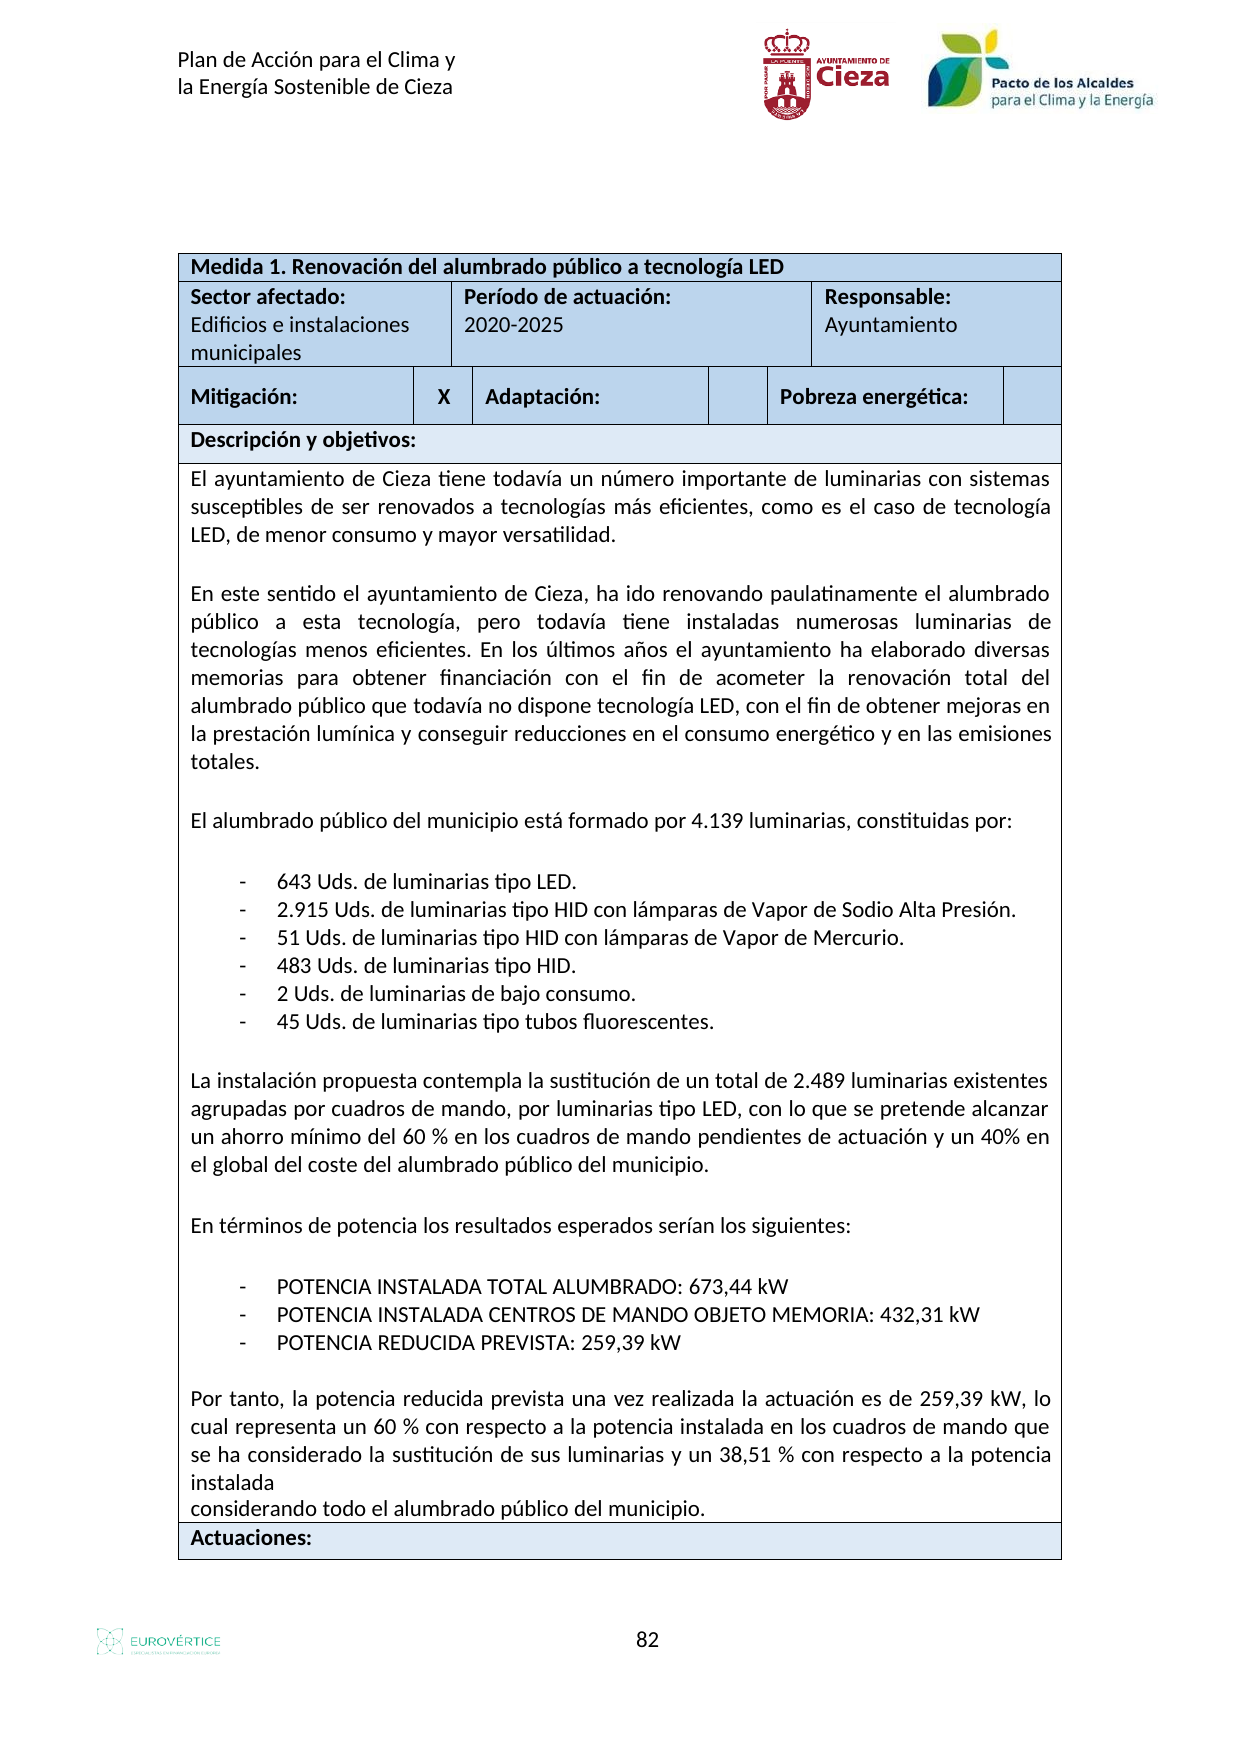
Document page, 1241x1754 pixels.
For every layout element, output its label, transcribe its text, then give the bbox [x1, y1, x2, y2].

table_cell [709, 367, 767, 424]
table_cell X [414, 367, 472, 424]
table_cell Período de actuación: 2020-2025 [452, 282, 811, 366]
picture [921, 23, 1159, 114]
table_cell Sector afectado: Edificios e instalaciones municipales [179, 282, 451, 366]
picture [755, 22, 897, 125]
table_cell [1004, 367, 1061, 424]
table_cell Pobreza energética: [768, 367, 1003, 424]
table_cell Adaptación: [473, 367, 708, 424]
picture [96, 1628, 221, 1655]
table_header Medida 1. Renovación del alumbrado público a tecnología LED [179, 254, 1061, 281]
table_cell Actuaciones: [179, 1523, 1061, 1559]
table_cell Mitigación: [179, 367, 413, 424]
table_cell Descripción y objetivos: [179, 425, 1061, 463]
table_cell El ayuntamiento de Cieza tiene todavía un número importante de luminarias con sistemas susceptibles de ser renovados a tecnologías más eficientes, como es el caso de tecnología LED, de menor consumo y mayor versatilidad. En este sentido el ayuntamiento de Cieza, ha ido renovando paulatinamente el alumbrado público a esta tecnología, pero todavía tiene instaladas numerosas luminarias de tecnologías menos eficientes. En los últimos años el ayuntamiento ha elaborado diversas memorias para obtener financiación con el fin de acometer la renovación total del alumbrado público que todavía no dispone tecnología LED, con el fin de obtener mejoras en la prestación lumínica y conseguir reducciones en el consumo energético y en las emisiones totales. El alumbrado público del municipio está formado por 4.139 luminarias, constituidas por: 643 Uds. de luminarias tipo LED. 2.915 Uds. de luminarias tipo HID con lámparas de Vapor de Sodio Alta Presión. 51 Uds. de luminarias tipo HID con lámparas de Vapor de Mercurio. 483 Uds. de luminarias tipo HID. 2 Uds. de luminarias de bajo consumo. 45 Uds. de luminarias tipo tubos fluorescentes. La instalación propuesta contempla la sustitución de un total de 2.489 luminarias existentes agrupadas por cuadros de mando, por luminarias tipo LED, con lo que se pretende alcanzar un ahorro mínimo del 60 % en los cuadros de mando pendientes de actuación y un 40% en el global del coste del alumbrado público del municipio. En términos de potencia los resultados esperados serían los siguientes: POTENCIA INSTALADA TOTAL ALUMBRADO: 673,44 kW POTENCIA INSTALADA CENTROS DE MANDO OBJETO MEMORIA: 432,31 kW POTENCIA REDUCIDA PREVISTA: 259,39 kW Por tanto, la potencia reducida prevista una vez realizada la actuación es de 259,39 kW, lo cual representa un 60 % con respecto a la potencia instalada en los cuadros de mando que se ha considerado la sustitución de sus luminarias y un 38,51 % con respecto a la potencia instalada considerando todo el alumbrado público del municipio. [179, 464, 1061, 1522]
table_cell Responsable: Ayuntamiento [812, 282, 1061, 366]
